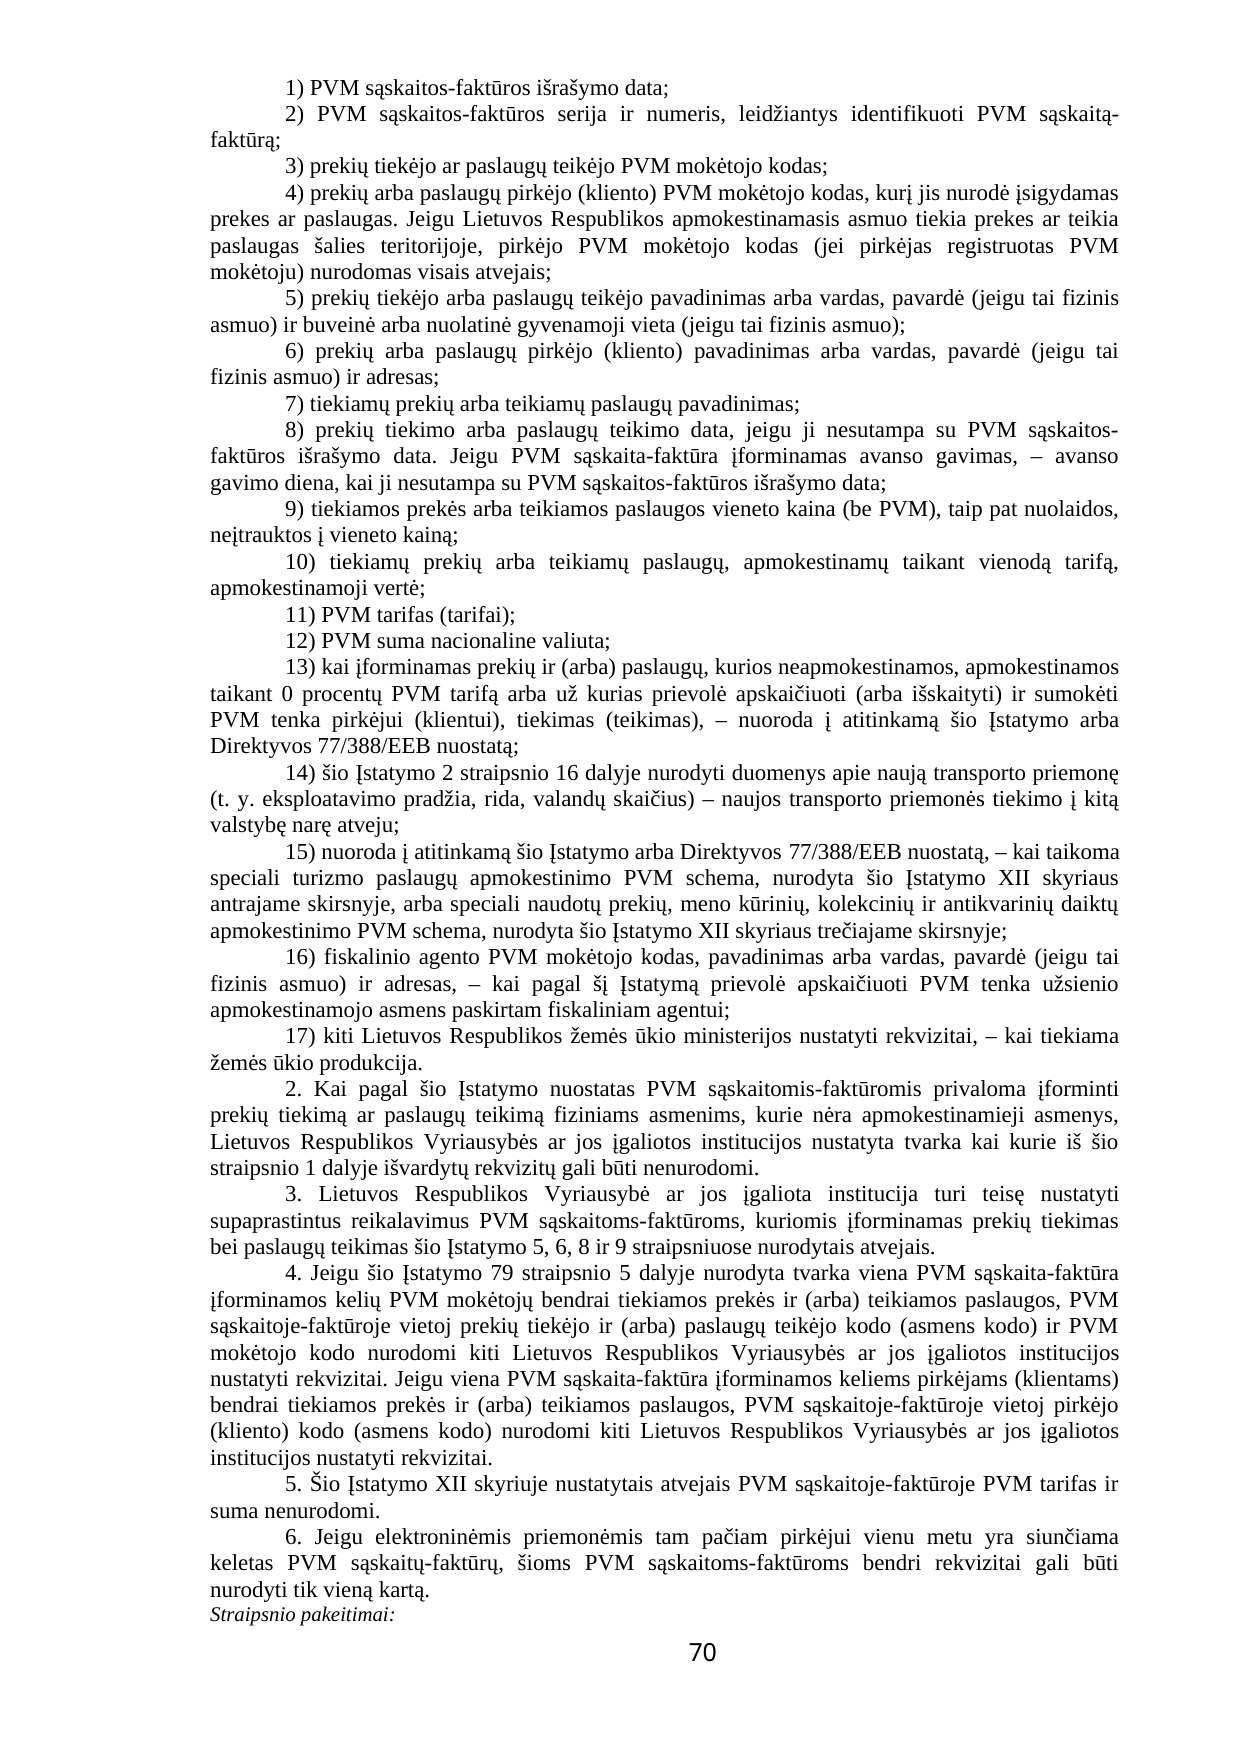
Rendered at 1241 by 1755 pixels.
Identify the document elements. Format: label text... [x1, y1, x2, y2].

text 3) prekių tiekėjo ar paslaugų teikėjo PVM mokėtojo kodas; [210, 153, 1120, 179]
text 5) prekių tiekėjo arba paslaugų teikėjo pavadinimas arba vardas, pavardė (jeigu tai fizinis asmuo) ir buveinė arba nuolatinė gyvenamoji vieta (jeigu tai fizinis asmuo); [210, 284, 1120, 337]
text 1) PVM sąskaitos-faktūros išrašymo data; [210, 73, 1120, 100]
text 6. Jeigu elektroninėmis priemonėmis tam pačiam pirkėjui vienu metu yra siunčiama keletas PVM sąskaitų-faktūrų, šioms PVM sąskaitoms-faktūroms bendri rekvizitai gali būti nurodyti tik vieną kartą. [210, 1523, 1120, 1602]
text 6) prekių arba paslaugų pirkėjo (kliento) pavadinimas arba vardas, pavardė (jeigu tai fizinis asmuo) ir adresas; [210, 337, 1120, 390]
text 5. Šio Įstatymo XII skyriuje nustatytais atvejais PVM sąskaitoje-faktūroje PVM tarifas ir suma nenurodomi. [210, 1470, 1120, 1523]
text 10) tiekiamų prekių arba teikiamų paslaugų, apmokestinamų taikant vienodą tarifą, apmokestinamoji vertė; [210, 548, 1120, 601]
text 16) fiskalinio agento PVM mokėtojo kodas, pavadinimas arba vardas, pavardė (jeigu tai fizinis asmuo) ir adresas, – kai pagal šį Įstatymą prievolė apskaičiuoti PVM tenka užsienio apmokestinamojo asmens paskirtam fiskaliniam agentui; [210, 943, 1120, 1022]
text 4. Jeigu šio Įstatymo 79 straipsnio 5 dalyje nurodyta tvarka viena PVM sąskaita-faktūra įforminamos kelių PVM mokėtojų bendrai tiekiamos prekės ir (arba) teikiamos paslaugos, PVM sąskaitoje-faktūroje vietoj prekių tiekėjo ir (arba) paslaugų teikėjo kodo (asmens kodo) ir PVM mokėtojo kodo nurodomi kiti Lietuvos Respublikos Vyriausybės ar jos įgaliotos institucijos nustatyti rekvizitai. Jeigu viena PVM sąskaita-faktūra įforminamos keliems pirkėjams (klientams) bendrai tiekiamos prekės ir (arba) teikiamos paslaugos, PVM sąskaitoje-faktūroje vietoj pirkėjo (kliento) kodo (asmens kodo) nurodomi kiti Lietuvos Respublikos Vyriausybės ar jos įgaliotos institucijos nustatyti rekvizitai. [210, 1259, 1120, 1470]
text 11) PVM tarifas (tarifai); [210, 601, 1120, 627]
text 8) prekių tiekimo arba paslaugų teikimo data, jeigu ji nesutampa su PVM sąskaitos-faktūros išrašymo data. Jeigu PVM sąskaita-faktūra įforminamas avanso gavimas, – avanso gavimo diena, kai ji nesutampa su PVM sąskaitos-faktūros išrašymo data; [210, 416, 1120, 495]
text 7) tiekiamų prekių arba teikiamų paslaugų pavadinimas; [210, 390, 1120, 416]
text 15) nuoroda į atitinkamą šio Įstatymo arba Direktyvos 77/388/EEB nuostatą, – kai taikoma speciali turizmo paslaugų apmokestinimo PVM schema, nurodyta šio Įstatymo XII skyriaus antrajame skirsnyje, arba speciali naudotų prekių, meno kūrinių, kolekcinių ir antikvarinių daiktų apmokestinimo PVM schema, nurodyta šio Įstatymo XII skyriaus trečiajame skirsnyje; [210, 838, 1120, 943]
text 14) šio Įstatymo 2 straipsnio 16 dalyje nurodyti duomenys apie naują transporto priemonę (t. y. eksploatavimo pradžia, rida, valandų skaičius) – naujos transporto priemonės tiekimo į kitą valstybę narę atveju; [210, 759, 1120, 838]
text Straipsnio pakeitimai: [210, 1602, 1120, 1626]
text 9) tiekiamos prekės arba teikiamos paslaugos vieneto kaina (be PVM), taip pat nuolaidos, neįtrauktos į vieneto kainą; [210, 495, 1120, 548]
text 4) prekių arba paslaugų pirkėjo (kliento) PVM mokėtojo kodas, kurį jis nurodė įsigydamas prekes ar paslaugas. Jeigu Lietuvos Respublikos apmokestinamasis asmuo tiekia prekes ar teikia paslaugas šalies teritorijoje, pirkėjo PVM mokėtojo kodas (jei pirkėjas registruotas PVM mokėtoju) nurodomas visais atvejais; [210, 179, 1120, 284]
text 17) kiti Lietuvos Respublikos žemės ūkio ministerijos nustatyti rekvizitai, – kai tiekiama žemės ūkio produkcija. [210, 1022, 1120, 1075]
text 3. Lietuvos Respublikos Vyriausybė ar jos įgaliota institucija turi teisę nustatyti supaprastintus reikalavimus PVM sąskaitoms-faktūroms, kuriomis įforminamas prekių tiekimas bei paslaugų teikimas šio Įstatymo 5, 6, 8 ir 9 straipsniuose nurodytais atvejais. [210, 1180, 1120, 1259]
text 13) kai įforminamas prekių ir (arba) paslaugų, kurios neapmokestinamos, apmokestinamos taikant 0 procentų PVM tarifą arba už kurias prievolė apskaičiuoti (arba išskaityti) ir sumokėti PVM tenka pirkėjui (klientui), tiekimas (teikimas), – nuoroda į atitinkamą šio Įstatymo arba Direktyvos 77/388/EEB nuostatą; [210, 653, 1120, 759]
text 2) PVM sąskaitos-faktūros serija ir numeris, leidžiantys identifikuoti PVM sąskaitą-faktūrą; [210, 100, 1120, 153]
text 12) PVM suma nacionaline valiuta; [210, 627, 1120, 653]
text 2. Kai pagal šio Įstatymo nuostatas PVM sąskaitomis-faktūromis privaloma įforminti prekių tiekimą ar paslaugų teikimą fiziniams asmenims, kurie nėra apmokestinamieji asmenys, Lietuvos Respublikos Vyriausybės ar jos įgaliotos institucijos nustatyta tvarka kai kurie iš šio straipsnio 1 dalyje išvardytų rekvizitų gali būti nenurodomi. [210, 1075, 1120, 1180]
